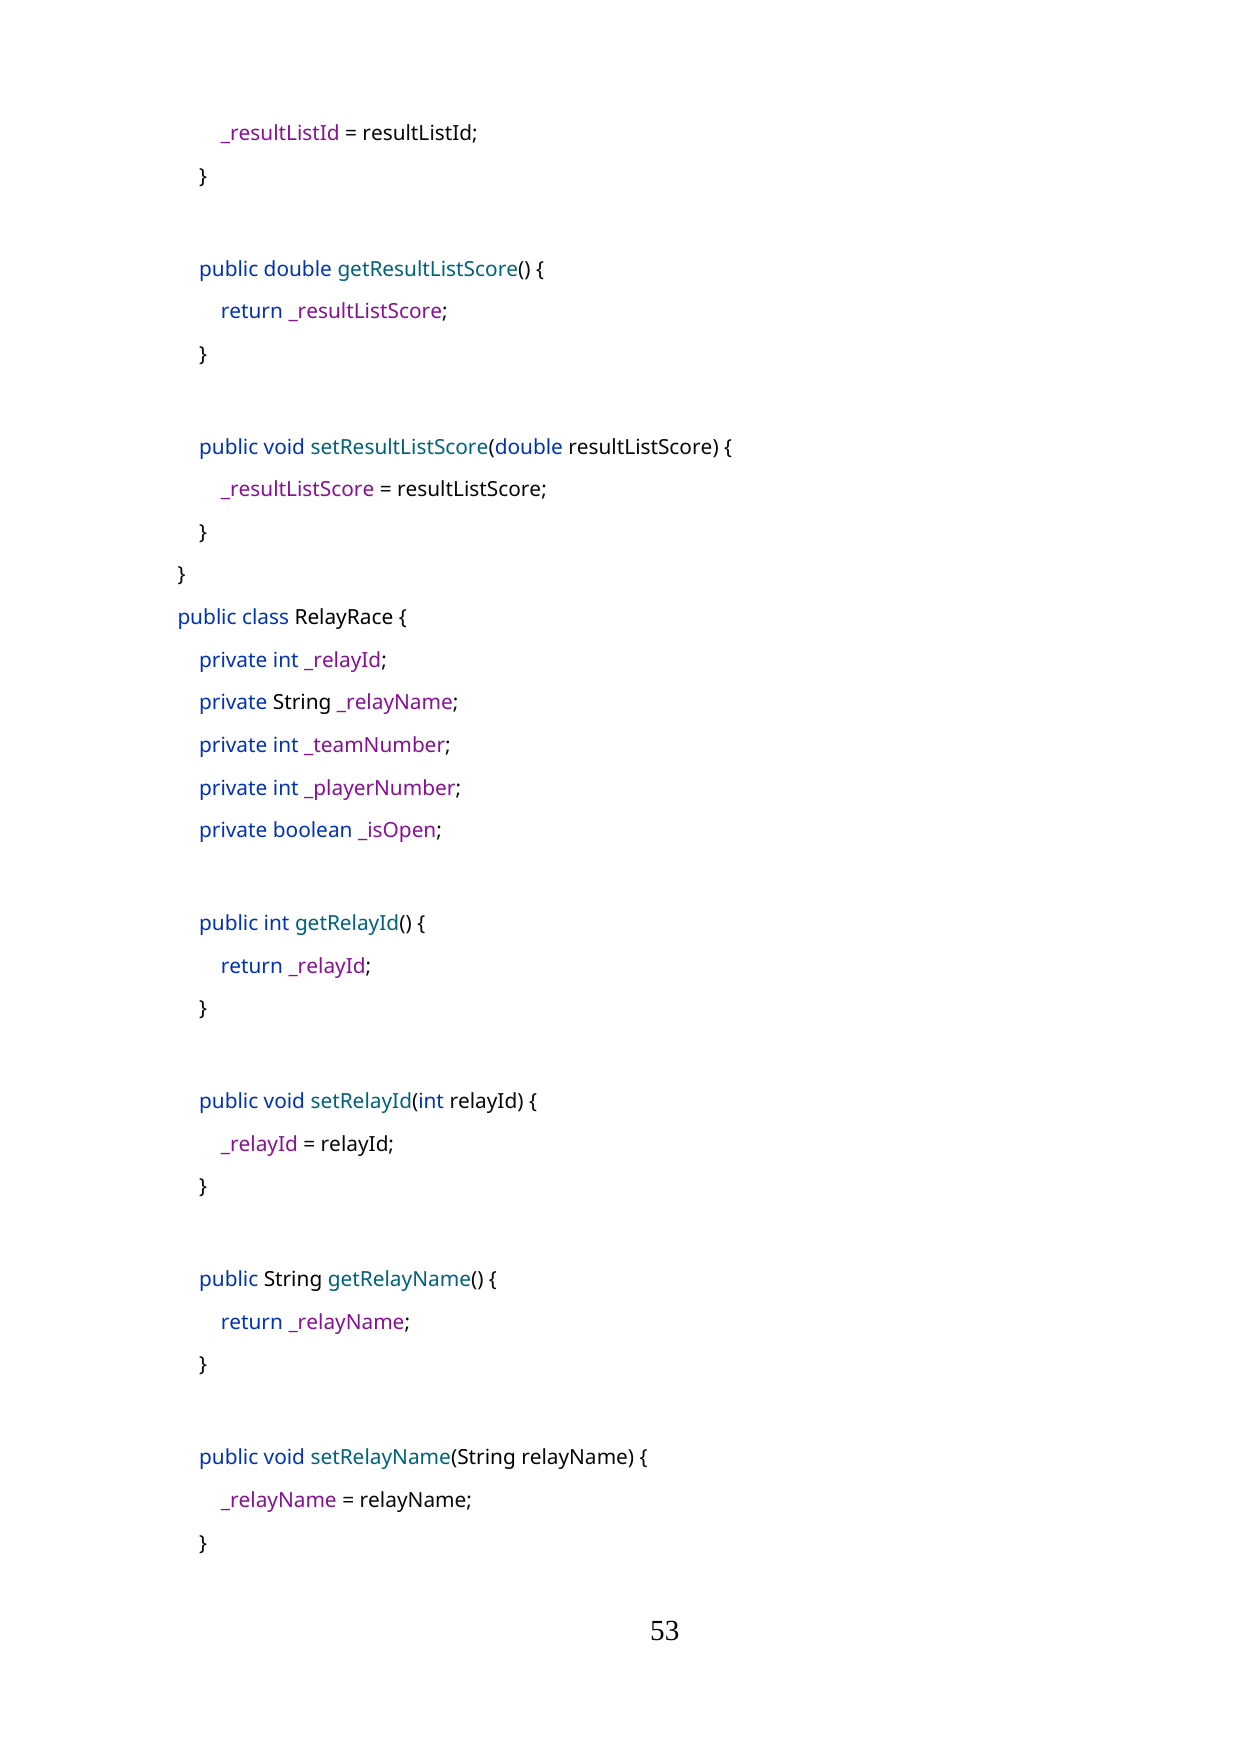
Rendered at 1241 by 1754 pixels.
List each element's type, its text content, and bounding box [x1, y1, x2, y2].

text public class RelayRace { private int _relayId; private String _relayName; private int _teamNumber; private int _playerNumber; private boolean _isOpen; public int getRelayId() { return _relayId; } public void setRelayId(int relayId) { _relayId = relayId; } public String getRelayName() { return _relayName; } public void setRelayName(String relayName) { _relayName = relayName; } [177, 602, 1152, 1606]
text _resultListId = resultListId; } public double getResultListScore() { return _resultListScore; } public void setResultListScore(double resultListScore) { _resultListScore = resultListScore; } } [177, 118, 1152, 588]
